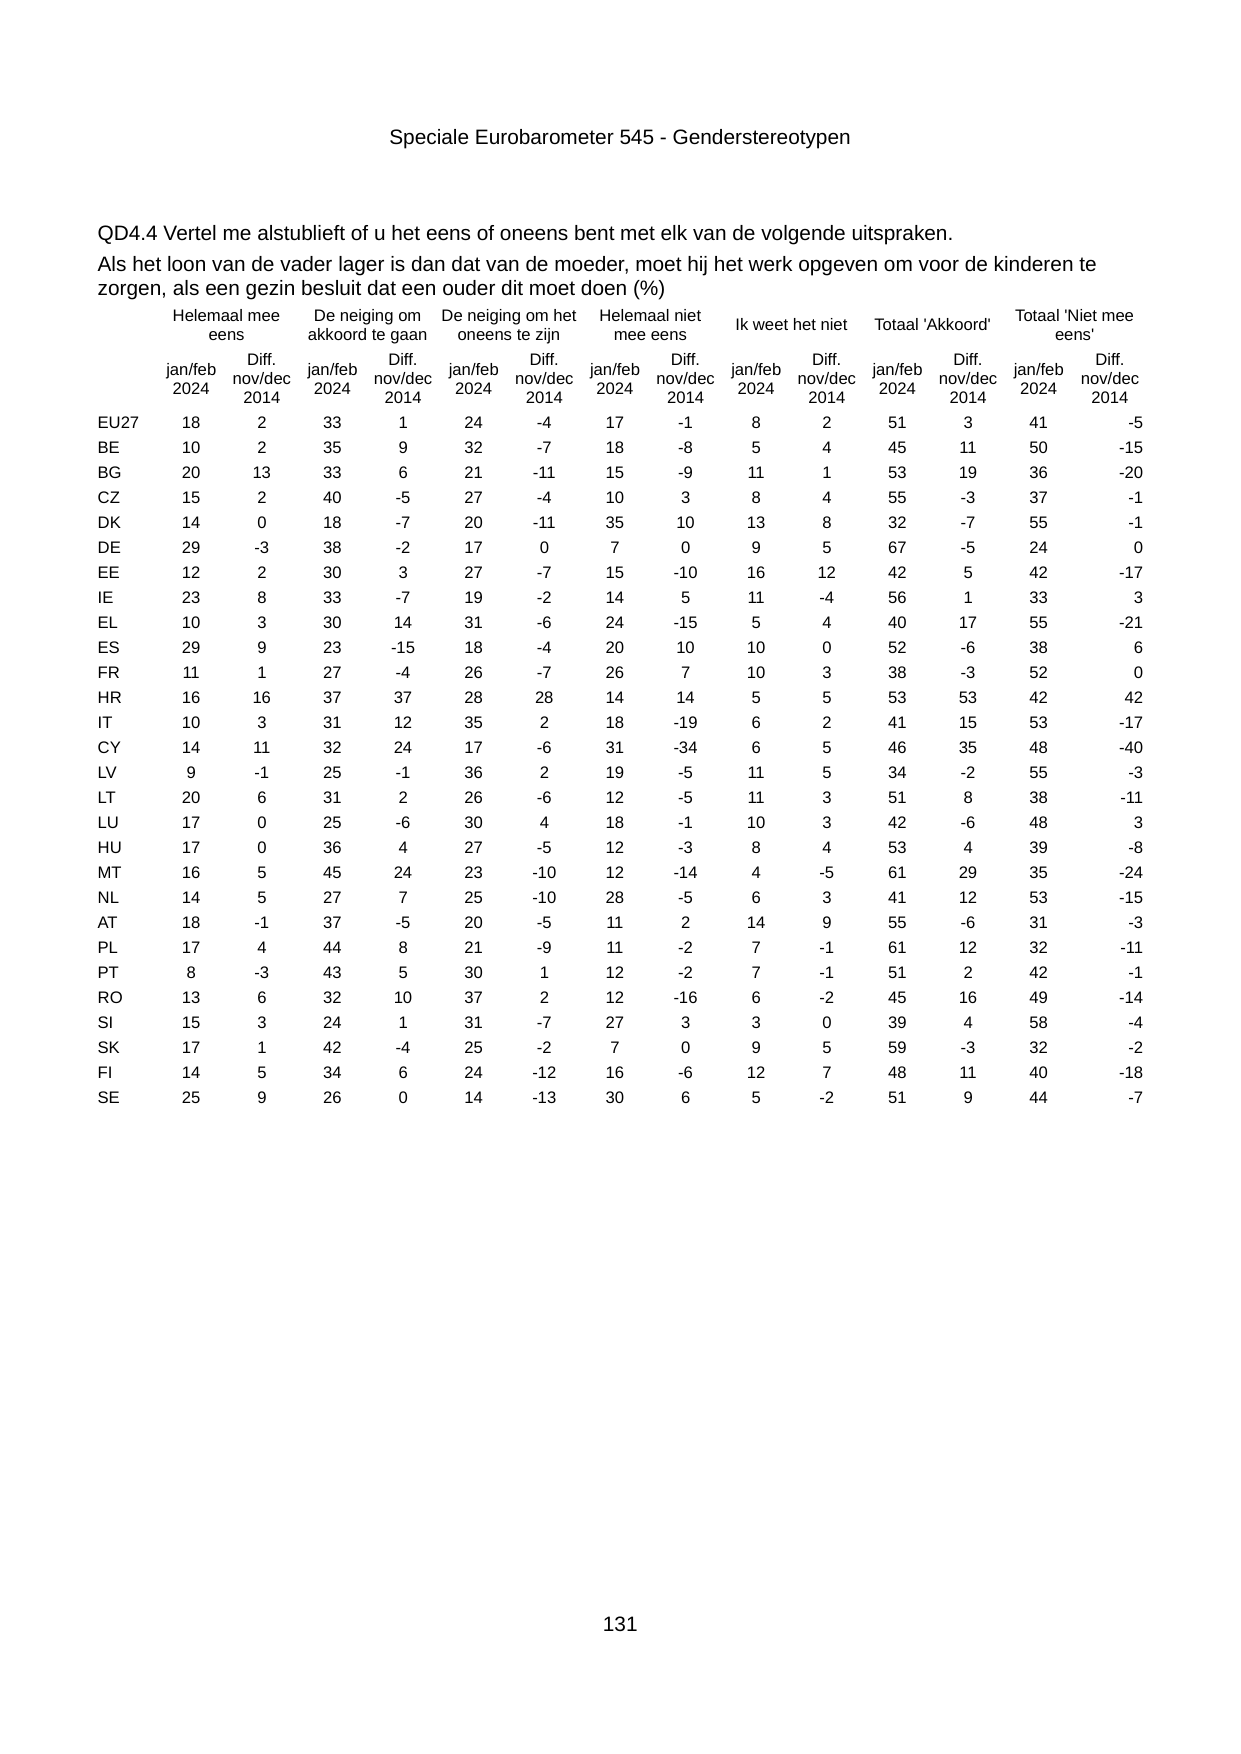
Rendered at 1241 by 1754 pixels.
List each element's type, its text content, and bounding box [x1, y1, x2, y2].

table_cell -21 [1074, 610, 1146, 635]
table_cell -7 [368, 510, 438, 535]
table_cell 3 [226, 710, 297, 735]
table_cell EE [95, 560, 156, 585]
table_cell 4 [791, 610, 862, 635]
table_cell -6 [368, 810, 438, 835]
table_cell 5 [226, 885, 297, 910]
table_cell -13 [509, 1085, 579, 1110]
table_cell PL [95, 935, 156, 960]
table_cell 14 [156, 885, 226, 910]
table_cell 28 [579, 885, 650, 910]
table_cell -14 [1074, 985, 1146, 1010]
table_cell 16 [721, 560, 791, 585]
table_cell 27 [297, 660, 367, 685]
table_cell 11 [579, 935, 650, 960]
table_cell 8 [721, 835, 791, 860]
table_cell 42 [862, 810, 932, 835]
table_cell 32 [297, 985, 367, 1010]
table_cell Diff. nov/dec 2014 [226, 347, 297, 410]
table_cell 51 [862, 785, 932, 810]
table_cell 2 [650, 910, 721, 935]
table_cell HU [95, 835, 156, 860]
table_cell 12 [579, 835, 650, 860]
table_cell 9 [156, 760, 226, 785]
table_cell 11 [156, 660, 226, 685]
table_cell 32 [297, 735, 367, 760]
table_cell 20 [438, 910, 509, 935]
table_cell SE [95, 1085, 156, 1110]
table_cell 45 [862, 435, 932, 460]
table_cell 4 [721, 860, 791, 885]
table_cell -4 [791, 585, 862, 610]
table_cell 15 [156, 485, 226, 510]
table_cell -8 [650, 435, 721, 460]
table_cell 35 [297, 435, 367, 460]
table_cell 41 [1003, 410, 1074, 435]
table_cell FI [95, 1060, 156, 1085]
table_cell 12 [579, 860, 650, 885]
table_cell 18 [579, 435, 650, 460]
table_cell 44 [1003, 1085, 1074, 1110]
table_cell 7 [368, 885, 438, 910]
table_cell 33 [1003, 585, 1074, 610]
table_cell -6 [933, 635, 1003, 660]
table_cell 43 [297, 960, 367, 985]
table_cell 9 [933, 1085, 1003, 1110]
table_cell 5 [791, 535, 862, 560]
table_cell 0 [226, 835, 297, 860]
table_cell 31 [297, 710, 367, 735]
table_cell 3 [1074, 810, 1146, 835]
table_cell -1 [226, 760, 297, 785]
table_cell 37 [297, 910, 367, 935]
table_cell -6 [509, 610, 579, 635]
table_cell 14 [156, 1060, 226, 1085]
table_cell -5 [1074, 410, 1146, 435]
table_cell 16 [156, 685, 226, 710]
table_cell 51 [862, 1085, 932, 1110]
table_cell -5 [509, 910, 579, 935]
table_cell SK [95, 1035, 156, 1060]
table_cell CZ [95, 485, 156, 510]
table_cell 16 [933, 985, 1003, 1010]
table_cell 10 [156, 610, 226, 635]
table_cell 51 [862, 410, 932, 435]
table_cell -4 [368, 660, 438, 685]
table_cell 11 [721, 785, 791, 810]
table_cell 16 [226, 685, 297, 710]
table_cell -17 [1074, 710, 1146, 735]
table_cell 33 [297, 585, 367, 610]
table_cell 14 [650, 685, 721, 710]
table_cell NL [95, 885, 156, 910]
table_cell RO [95, 985, 156, 1010]
table_cell 16 [156, 860, 226, 885]
table_cell 21 [438, 460, 509, 485]
table_cell 3 [650, 1010, 721, 1035]
table_cell -7 [509, 560, 579, 585]
table_cell 40 [297, 485, 367, 510]
table_cell 9 [791, 910, 862, 935]
table_cell 5 [721, 1085, 791, 1110]
table_cell 2 [791, 410, 862, 435]
table_cell 3 [226, 610, 297, 635]
table_cell -6 [933, 810, 1003, 835]
table_cell 7 [650, 660, 721, 685]
table_cell -2 [791, 1085, 862, 1110]
table_cell 0 [791, 635, 862, 660]
table_cell -2 [509, 1035, 579, 1060]
table_cell 0 [509, 535, 579, 560]
table_cell LU [95, 810, 156, 835]
table_cell EU27 [95, 410, 156, 435]
table_cell -1 [791, 935, 862, 960]
table_cell 15 [579, 460, 650, 485]
table_cell -17 [1074, 560, 1146, 585]
table_cell 18 [579, 710, 650, 735]
table_cell Als het loon van de vader lager is dan dat van de moeder, moet hij het werk opgeven om voor de kinderen te zorgen, als een gezin besluit dat een ouder dit moet doen (%) [95, 249, 1146, 303]
table_cell 42 [297, 1035, 367, 1060]
table_cell 6 [721, 885, 791, 910]
table_cell 40 [862, 610, 932, 635]
table_cell -3 [650, 835, 721, 860]
table_cell 59 [862, 1035, 932, 1060]
table_cell 32 [1003, 935, 1074, 960]
table_cell 8 [156, 960, 226, 985]
table_cell 53 [862, 460, 932, 485]
table_cell 25 [438, 885, 509, 910]
table_cell 3 [721, 1010, 791, 1035]
table_cell 0 [226, 810, 297, 835]
table_cell 35 [1003, 860, 1074, 885]
table_cell 36 [297, 835, 367, 860]
table_cell 5 [650, 585, 721, 610]
table_cell 10 [368, 985, 438, 1010]
table_cell -7 [509, 435, 579, 460]
table_cell -7 [1074, 1085, 1146, 1110]
table_cell -3 [1074, 910, 1146, 935]
table_cell 21 [438, 935, 509, 960]
table_cell LT [95, 785, 156, 810]
table_cell 3 [791, 885, 862, 910]
table_cell 5 [721, 435, 791, 460]
table_cell -10 [509, 885, 579, 910]
table_cell 0 [1074, 660, 1146, 685]
table_cell -15 [1074, 435, 1146, 460]
table_cell 0 [650, 535, 721, 560]
table_cell Totaal 'Akkoord' [862, 303, 1003, 347]
table_cell 10 [650, 510, 721, 535]
table_cell Diff. nov/dec 2014 [509, 347, 579, 410]
table_cell 6 [226, 785, 297, 810]
table_cell 55 [1003, 760, 1074, 785]
table_cell -3 [226, 535, 297, 560]
table_cell 46 [862, 735, 932, 760]
table_cell 26 [438, 660, 509, 685]
table_cell jan/feb 2024 [438, 347, 509, 410]
table_cell -1 [791, 960, 862, 985]
table_cell 2 [226, 410, 297, 435]
table_cell 9 [721, 1035, 791, 1060]
table_cell [95, 303, 156, 347]
table_cell Diff. nov/dec 2014 [933, 347, 1003, 410]
table_cell De neiging om het oneens te zijn [438, 303, 579, 347]
table_cell 12 [933, 935, 1003, 960]
table_cell 23 [438, 860, 509, 885]
table_cell 6 [1074, 635, 1146, 660]
table_cell -15 [650, 610, 721, 635]
table_cell -7 [933, 510, 1003, 535]
table_cell 11 [721, 760, 791, 785]
table_cell 1 [368, 410, 438, 435]
table_cell Diff. nov/dec 2014 [791, 347, 862, 410]
table_cell 18 [438, 635, 509, 660]
table_cell 5 [791, 685, 862, 710]
table_cell jan/feb 2024 [579, 347, 650, 410]
table_cell 27 [297, 885, 367, 910]
table_cell -18 [1074, 1060, 1146, 1085]
table_cell 48 [1003, 810, 1074, 835]
table_cell 4 [226, 935, 297, 960]
table_cell 14 [721, 910, 791, 935]
table_cell 24 [368, 860, 438, 885]
table_cell 53 [862, 835, 932, 860]
table_cell -6 [509, 735, 579, 760]
table_cell 14 [579, 685, 650, 710]
table_cell 27 [438, 485, 509, 510]
table_cell 35 [438, 710, 509, 735]
table_cell 67 [862, 535, 932, 560]
table_cell -24 [1074, 860, 1146, 885]
table_cell -1 [226, 910, 297, 935]
table_cell -5 [368, 910, 438, 935]
table_cell 24 [1003, 535, 1074, 560]
table_cell 14 [156, 735, 226, 760]
table_cell 2 [791, 710, 862, 735]
table_cell 50 [1003, 435, 1074, 460]
table_cell 30 [438, 960, 509, 985]
table_cell [95, 347, 156, 410]
table_cell 2 [226, 485, 297, 510]
table_cell 8 [933, 785, 1003, 810]
table_cell 39 [862, 1010, 932, 1035]
table_cell 17 [156, 935, 226, 960]
table_cell 17 [156, 835, 226, 860]
table_cell 39 [1003, 835, 1074, 860]
table_cell -9 [509, 935, 579, 960]
table_cell -3 [1074, 760, 1146, 785]
table_cell 36 [1003, 460, 1074, 485]
table_cell 0 [1074, 535, 1146, 560]
table_cell 13 [226, 460, 297, 485]
table_cell jan/feb 2024 [156, 347, 226, 410]
table_cell 3 [791, 810, 862, 835]
table_cell -8 [1074, 835, 1146, 860]
table_cell 33 [297, 410, 367, 435]
table_cell 23 [156, 585, 226, 610]
table_cell -10 [509, 860, 579, 885]
table_cell 10 [650, 635, 721, 660]
table_cell 2 [226, 560, 297, 585]
table_cell 10 [156, 435, 226, 460]
table_cell -15 [1074, 885, 1146, 910]
table_cell 1 [226, 1035, 297, 1060]
table_cell BE [95, 435, 156, 460]
table_cell -4 [368, 1035, 438, 1060]
table_cell 14 [579, 585, 650, 610]
table_cell 38 [1003, 635, 1074, 660]
table_cell 37 [438, 985, 509, 1010]
table_cell 2 [226, 435, 297, 460]
table_cell 38 [297, 535, 367, 560]
table_cell 20 [156, 785, 226, 810]
table_cell 8 [721, 410, 791, 435]
table_cell 52 [1003, 660, 1074, 685]
table_cell Helemaal niet mee eens [579, 303, 721, 347]
table_cell 26 [438, 785, 509, 810]
table_cell 25 [438, 1035, 509, 1060]
table_cell -7 [509, 1010, 579, 1035]
table_cell 35 [579, 510, 650, 535]
table_cell 2 [509, 760, 579, 785]
table_cell 2 [933, 960, 1003, 985]
table_cell 41 [862, 710, 932, 735]
table_cell 30 [579, 1085, 650, 1110]
table_cell 10 [579, 485, 650, 510]
table_cell -10 [650, 560, 721, 585]
table_cell -1 [650, 410, 721, 435]
table_cell -4 [1074, 1010, 1146, 1035]
table_cell 17 [438, 735, 509, 760]
table_cell 20 [579, 635, 650, 660]
table_cell -1 [1074, 485, 1146, 510]
table_cell ES [95, 635, 156, 660]
table_cell 42 [1074, 685, 1146, 710]
table_cell 24 [438, 410, 509, 435]
table_cell -3 [933, 485, 1003, 510]
table_cell 5 [721, 610, 791, 635]
table_cell jan/feb 2024 [721, 347, 791, 410]
table_cell 23 [297, 635, 367, 660]
table_cell 4 [791, 485, 862, 510]
table_cell 9 [368, 435, 438, 460]
table_cell -2 [650, 935, 721, 960]
table_cell 10 [721, 810, 791, 835]
table_cell 13 [156, 985, 226, 1010]
table_cell 6 [368, 460, 438, 485]
table_cell EL [95, 610, 156, 635]
table_cell -11 [1074, 785, 1146, 810]
table_cell 27 [579, 1010, 650, 1035]
table_cell 5 [226, 1060, 297, 1085]
table_cell 52 [862, 635, 932, 660]
table_cell 26 [297, 1085, 367, 1110]
table_cell 12 [368, 710, 438, 735]
table_cell 16 [579, 1060, 650, 1085]
table_cell 55 [1003, 510, 1074, 535]
table_cell -11 [509, 510, 579, 535]
table_cell 27 [438, 835, 509, 860]
table_cell 3 [1074, 585, 1146, 610]
table_cell SI [95, 1010, 156, 1035]
table_cell 34 [297, 1060, 367, 1085]
table_cell 37 [1003, 485, 1074, 510]
table_cell 11 [721, 585, 791, 610]
table_cell 42 [1003, 960, 1074, 985]
table_cell 12 [579, 785, 650, 810]
table_cell 32 [1003, 1035, 1074, 1060]
table_cell -1 [368, 760, 438, 785]
table_cell 7 [579, 535, 650, 560]
table_cell -5 [650, 760, 721, 785]
table_cell BG [95, 460, 156, 485]
table_cell LV [95, 760, 156, 785]
table_cell 31 [438, 1010, 509, 1035]
table_cell CY [95, 735, 156, 760]
table_cell 6 [721, 735, 791, 760]
table_cell 33 [297, 460, 367, 485]
table_cell 11 [933, 1060, 1003, 1085]
table_cell -2 [933, 760, 1003, 785]
table_cell 32 [438, 435, 509, 460]
table_cell 3 [933, 410, 1003, 435]
table_cell 6 [368, 1060, 438, 1085]
table_cell 9 [226, 635, 297, 660]
table_cell 1 [509, 960, 579, 985]
table_cell 17 [579, 410, 650, 435]
table_cell -1 [1074, 510, 1146, 535]
table_cell 58 [1003, 1010, 1074, 1035]
table_cell 11 [933, 435, 1003, 460]
table_cell 34 [862, 760, 932, 785]
table_cell 48 [1003, 735, 1074, 760]
table_cell 24 [297, 1010, 367, 1035]
table_cell 29 [156, 535, 226, 560]
table_cell Diff. nov/dec 2014 [1074, 347, 1146, 410]
table_cell 38 [1003, 785, 1074, 810]
table_cell FR [95, 660, 156, 685]
table_cell 53 [1003, 710, 1074, 735]
table_cell 4 [791, 835, 862, 860]
table_cell 53 [862, 685, 932, 710]
table_cell Totaal 'Niet mee eens' [1003, 303, 1146, 347]
table_cell 0 [226, 510, 297, 535]
table_cell 15 [933, 710, 1003, 735]
table_cell 41 [862, 885, 932, 910]
table_cell 53 [933, 685, 1003, 710]
table_cell 9 [721, 535, 791, 560]
table_cell 27 [438, 560, 509, 585]
table_cell 14 [156, 510, 226, 535]
table_cell 32 [862, 510, 932, 535]
table_cell jan/feb 2024 [297, 347, 367, 410]
table_cell 8 [226, 585, 297, 610]
table_cell 19 [438, 585, 509, 610]
table_cell -1 [650, 810, 721, 835]
table_cell IT [95, 710, 156, 735]
table_cell 28 [438, 685, 509, 710]
table_cell 1 [791, 460, 862, 485]
table_cell 24 [368, 735, 438, 760]
table_cell -6 [650, 1060, 721, 1085]
table_cell 30 [297, 560, 367, 585]
table_cell 29 [933, 860, 1003, 885]
table_cell -2 [1074, 1035, 1146, 1060]
table_cell 18 [579, 810, 650, 835]
table_cell 53 [1003, 885, 1074, 910]
table_cell 5 [791, 760, 862, 785]
table_cell 2 [509, 985, 579, 1010]
table_cell -12 [509, 1060, 579, 1085]
table_cell 7 [791, 1060, 862, 1085]
table_cell -6 [509, 785, 579, 810]
table_cell -34 [650, 735, 721, 760]
table_cell 1 [368, 1010, 438, 1035]
table_cell 17 [438, 535, 509, 560]
table_cell 4 [933, 1010, 1003, 1035]
table_cell 18 [156, 410, 226, 435]
table_cell 6 [650, 1085, 721, 1110]
table_cell 8 [721, 485, 791, 510]
table_cell -11 [1074, 935, 1146, 960]
table_cell MT [95, 860, 156, 885]
table_cell 12 [721, 1060, 791, 1085]
table_cell 20 [438, 510, 509, 535]
table_cell 12 [579, 960, 650, 985]
table_cell De neiging om akkoord te gaan [297, 303, 438, 347]
table_cell 36 [438, 760, 509, 785]
table_cell 4 [791, 435, 862, 460]
table_cell -2 [368, 535, 438, 560]
table_cell 0 [650, 1035, 721, 1060]
table_cell 37 [297, 685, 367, 710]
table_cell 19 [579, 760, 650, 785]
table_cell -16 [650, 985, 721, 1010]
table_cell 38 [862, 660, 932, 685]
table_cell 14 [438, 1085, 509, 1110]
table_cell 1 [933, 585, 1003, 610]
table_cell 42 [1003, 560, 1074, 585]
table_cell 31 [297, 785, 367, 810]
table_cell 25 [297, 810, 367, 835]
table_cell -3 [933, 660, 1003, 685]
table_cell 28 [509, 685, 579, 710]
table_cell -4 [509, 485, 579, 510]
table_cell 10 [721, 635, 791, 660]
table_cell 4 [509, 810, 579, 835]
table_cell 29 [156, 635, 226, 660]
table_cell 7 [579, 1035, 650, 1060]
table_cell 31 [1003, 910, 1074, 935]
table_cell 37 [368, 685, 438, 710]
table_cell -19 [650, 710, 721, 735]
table_cell 19 [933, 460, 1003, 485]
table_cell 7 [721, 935, 791, 960]
table_cell -40 [1074, 735, 1146, 760]
table_cell 17 [156, 1035, 226, 1060]
table_cell 44 [297, 935, 367, 960]
table_cell PT [95, 960, 156, 985]
table_cell -9 [650, 460, 721, 485]
table_cell 5 [721, 685, 791, 710]
table_cell -5 [791, 860, 862, 885]
table_cell -3 [933, 1035, 1003, 1060]
table_cell 6 [721, 985, 791, 1010]
table_cell 51 [862, 960, 932, 985]
table_cell 56 [862, 585, 932, 610]
table_cell 5 [791, 735, 862, 760]
table_cell -20 [1074, 460, 1146, 485]
table_cell -2 [650, 960, 721, 985]
table_cell 15 [579, 560, 650, 585]
table_cell -2 [509, 585, 579, 610]
table_cell -5 [368, 485, 438, 510]
table_cell 3 [791, 785, 862, 810]
table_cell HR [95, 685, 156, 710]
table_cell 49 [1003, 985, 1074, 1010]
table_cell 45 [297, 860, 367, 885]
table_cell 10 [721, 660, 791, 685]
table_cell 12 [579, 985, 650, 1010]
table_cell 4 [368, 835, 438, 860]
table_cell 17 [156, 810, 226, 835]
table_cell 3 [791, 660, 862, 685]
table_cell -1 [1074, 960, 1146, 985]
table_cell 2 [509, 710, 579, 735]
table_cell 24 [579, 610, 650, 635]
table_cell 18 [297, 510, 367, 535]
table_cell 20 [156, 460, 226, 485]
table_cell 0 [368, 1085, 438, 1110]
table_cell 61 [862, 860, 932, 885]
table_cell DK [95, 510, 156, 535]
table_cell 2 [368, 785, 438, 810]
table_cell 10 [156, 710, 226, 735]
table_cell 55 [862, 910, 932, 935]
table_cell 26 [579, 660, 650, 685]
table_cell 30 [297, 610, 367, 635]
table_cell -15 [368, 635, 438, 660]
table_cell Helemaal mee eens [156, 303, 297, 347]
table_cell Diff. nov/dec 2014 [368, 347, 438, 410]
table_cell 4 [933, 835, 1003, 860]
table_cell 3 [226, 1010, 297, 1035]
table_cell 48 [862, 1060, 932, 1085]
table_cell -6 [933, 910, 1003, 935]
table_cell 5 [226, 860, 297, 885]
table_cell -7 [368, 585, 438, 610]
table_cell 0 [791, 1010, 862, 1035]
table_cell 13 [721, 510, 791, 535]
table_cell 14 [368, 610, 438, 635]
table_cell jan/feb 2024 [862, 347, 932, 410]
table_cell 12 [791, 560, 862, 585]
table_cell -5 [650, 785, 721, 810]
table_cell Diff. nov/dec 2014 [650, 347, 721, 410]
table_cell 5 [368, 960, 438, 985]
table_cell -5 [933, 535, 1003, 560]
table_cell 30 [438, 810, 509, 835]
table_cell DE [95, 535, 156, 560]
table_cell 5 [933, 560, 1003, 585]
table_cell 40 [1003, 1060, 1074, 1085]
table_cell 11 [226, 735, 297, 760]
table_cell -14 [650, 860, 721, 885]
table_cell 45 [862, 985, 932, 1010]
table_cell 12 [156, 560, 226, 585]
table_cell 6 [721, 710, 791, 735]
table_cell IE [95, 585, 156, 610]
table_cell 42 [1003, 685, 1074, 710]
table_cell 7 [721, 960, 791, 985]
table_cell 11 [579, 910, 650, 935]
table_cell 55 [862, 485, 932, 510]
table_cell 3 [650, 485, 721, 510]
table_cell 25 [156, 1085, 226, 1110]
table_cell 3 [368, 560, 438, 585]
table_cell 42 [862, 560, 932, 585]
table_cell 31 [438, 610, 509, 635]
table_cell -4 [509, 635, 579, 660]
table_cell -2 [791, 985, 862, 1010]
table_cell 24 [438, 1060, 509, 1085]
table_cell -11 [509, 460, 579, 485]
table_cell 17 [933, 610, 1003, 635]
table_cell -7 [509, 660, 579, 685]
table_cell 5 [791, 1035, 862, 1060]
table_cell 55 [1003, 610, 1074, 635]
table_cell Ik weet het niet [721, 303, 862, 347]
table_cell -4 [509, 410, 579, 435]
table_cell 12 [933, 885, 1003, 910]
table_cell 6 [226, 985, 297, 1010]
table_cell 9 [226, 1085, 297, 1110]
table_cell AT [95, 910, 156, 935]
table_cell 8 [368, 935, 438, 960]
table_cell 25 [297, 760, 367, 785]
table_cell 35 [933, 735, 1003, 760]
table_cell -5 [650, 885, 721, 910]
table_cell 1 [226, 660, 297, 685]
table_cell jan/feb 2024 [1003, 347, 1074, 410]
table_cell 61 [862, 935, 932, 960]
table_cell 31 [579, 735, 650, 760]
table_cell 15 [156, 1010, 226, 1035]
table_cell 8 [791, 510, 862, 535]
table_cell -5 [509, 835, 579, 860]
table_cell 11 [721, 460, 791, 485]
table_cell 18 [156, 910, 226, 935]
table_header QD4.4 Vertel me alstublieft of u het eens of oneens bent met elk van de volgende uitspraken. [95, 217, 1146, 249]
table_cell -3 [226, 960, 297, 985]
